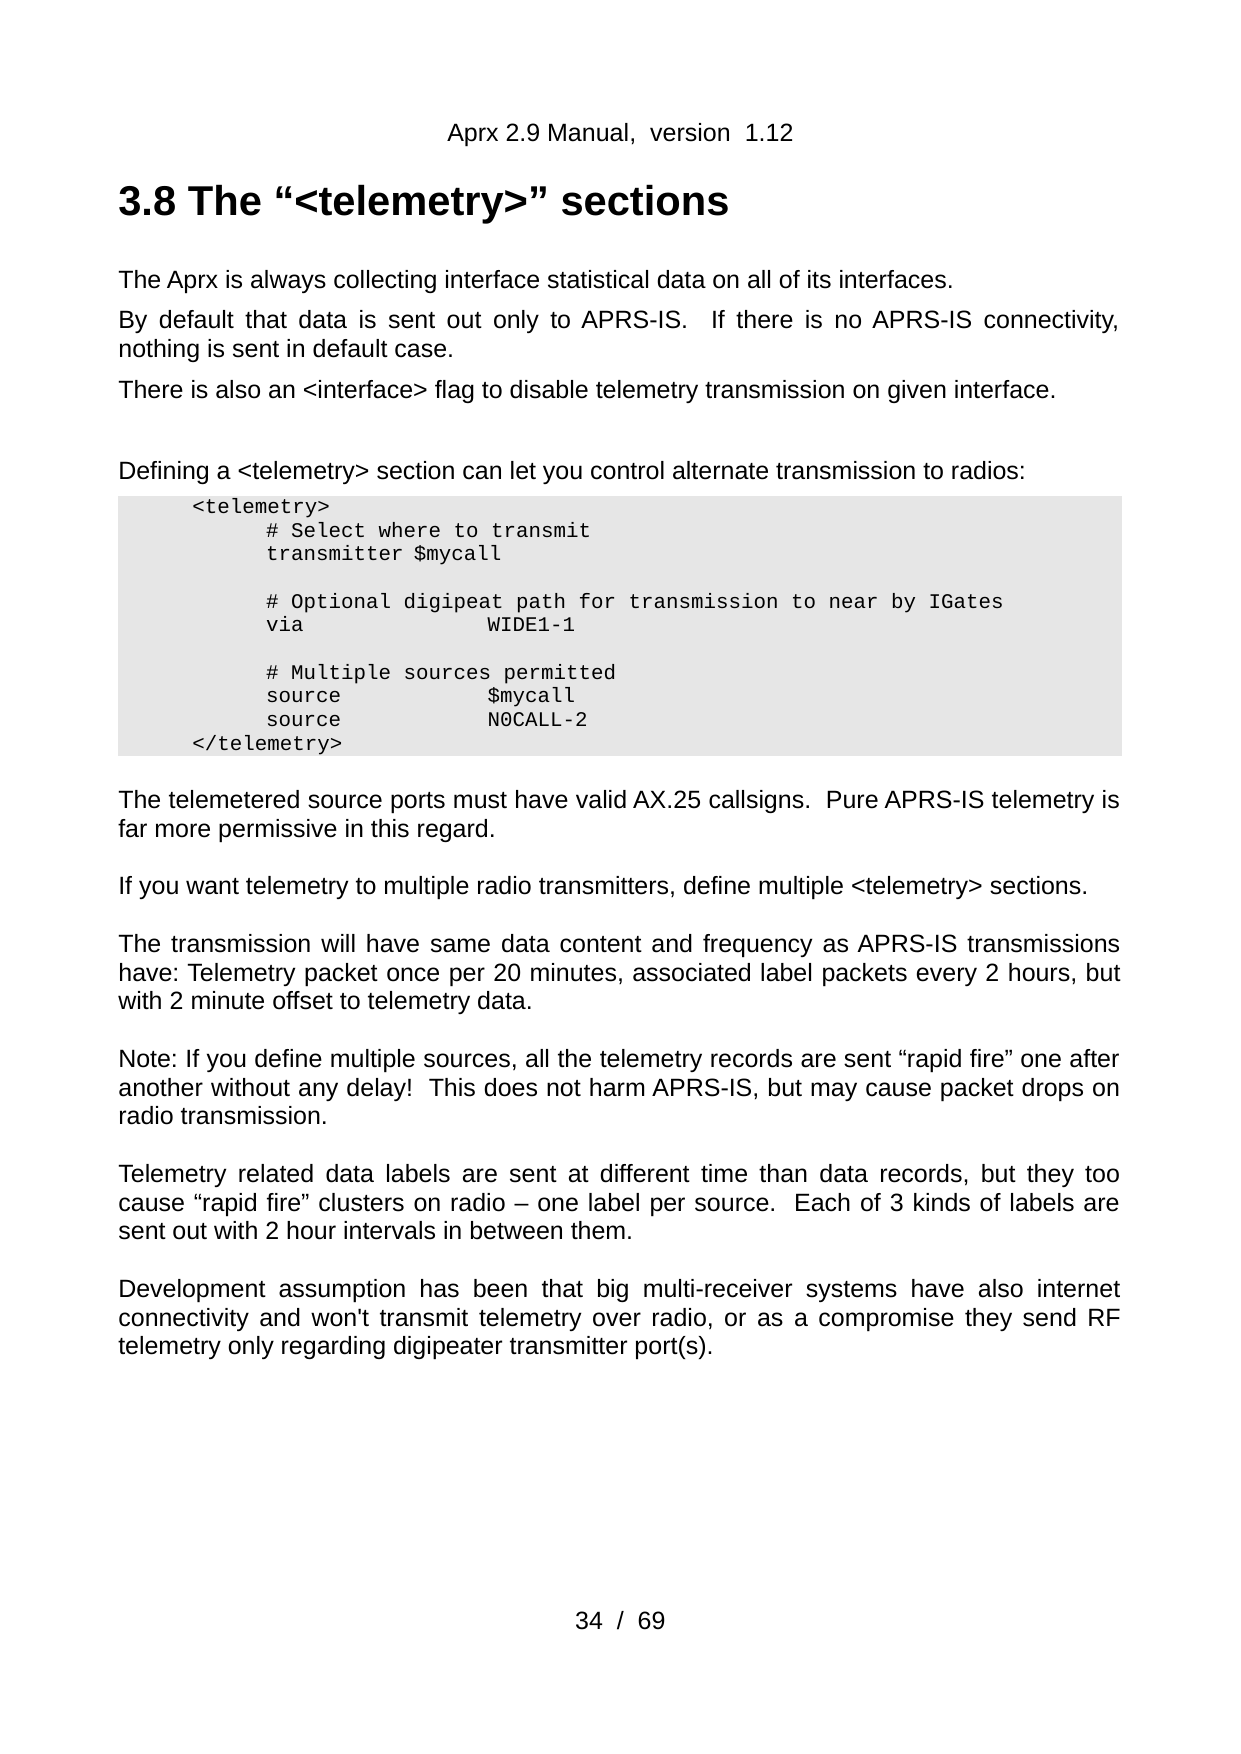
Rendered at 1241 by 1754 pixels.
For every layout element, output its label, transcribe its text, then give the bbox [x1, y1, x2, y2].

text # Optional digipeat path for transmission to near by IGates [118, 591, 1122, 614]
text <telemetry> [118, 496, 1122, 520]
text # Select where to transmit [118, 520, 1122, 543]
text # Multiple sources permitted [118, 662, 1122, 685]
text transmitter $mycall [118, 543, 1122, 567]
text Telemetry related data labels are sent at different time than data records, but they too cause “rapid fire” clusters on radio – one label per source. Each of 3 kinds of labels are sent out with 2 hour intervals in between them. [118, 1159, 1122, 1245]
text source $mycall [118, 685, 1122, 709]
text Development assumption has been that big multi-receiver systems have also internet connectivity and won't transmit telemetry over radio, or as a compromise they send RF telemetry only regarding digipeater transmitter port(s). [118, 1274, 1122, 1360]
text Note: If you define multiple sources, all the telemetry records are sent “rapid fire” one after another without any delay! This does not harm APRS-IS, but may cause packet drops on radio transmission. [118, 1044, 1122, 1130]
text </telemetry> [118, 733, 1122, 756]
text By default that data is sent out only to APRS-IS. If there is no APRS-IS connectivity, nothing is sent in default case. [118, 305, 1122, 363]
text There is also an <interface> flag to disable telemetry transmission on given interface. [118, 374, 1122, 403]
text If you want telemetry to multiple radio transmitters, define multiple <telemetry> sections. [118, 871, 1122, 900]
text The transmission will have same data content and frequency as APRS-IS transmissions have: Telemetry packet once per 20 minutes, associated label packets every 2 hours, but with 2 minute offset to telemetry data. [118, 929, 1122, 1015]
text Defining a <telemetry> section can let you control alternate transmission to radios: [118, 456, 1122, 484]
subtitle The “<telemetry>” sections [118, 176, 1122, 224]
text The Aprx is always collecting interface statistical data on all of its interfaces. [118, 265, 1122, 293]
text via WIDE1-1 [118, 614, 1122, 638]
text source N0CALL-2 [118, 709, 1122, 733]
text The telemetered source ports must have valid AX.25 callsigns. Pure APRS-IS telemetry is far more permissive in this regard. [118, 785, 1122, 842]
